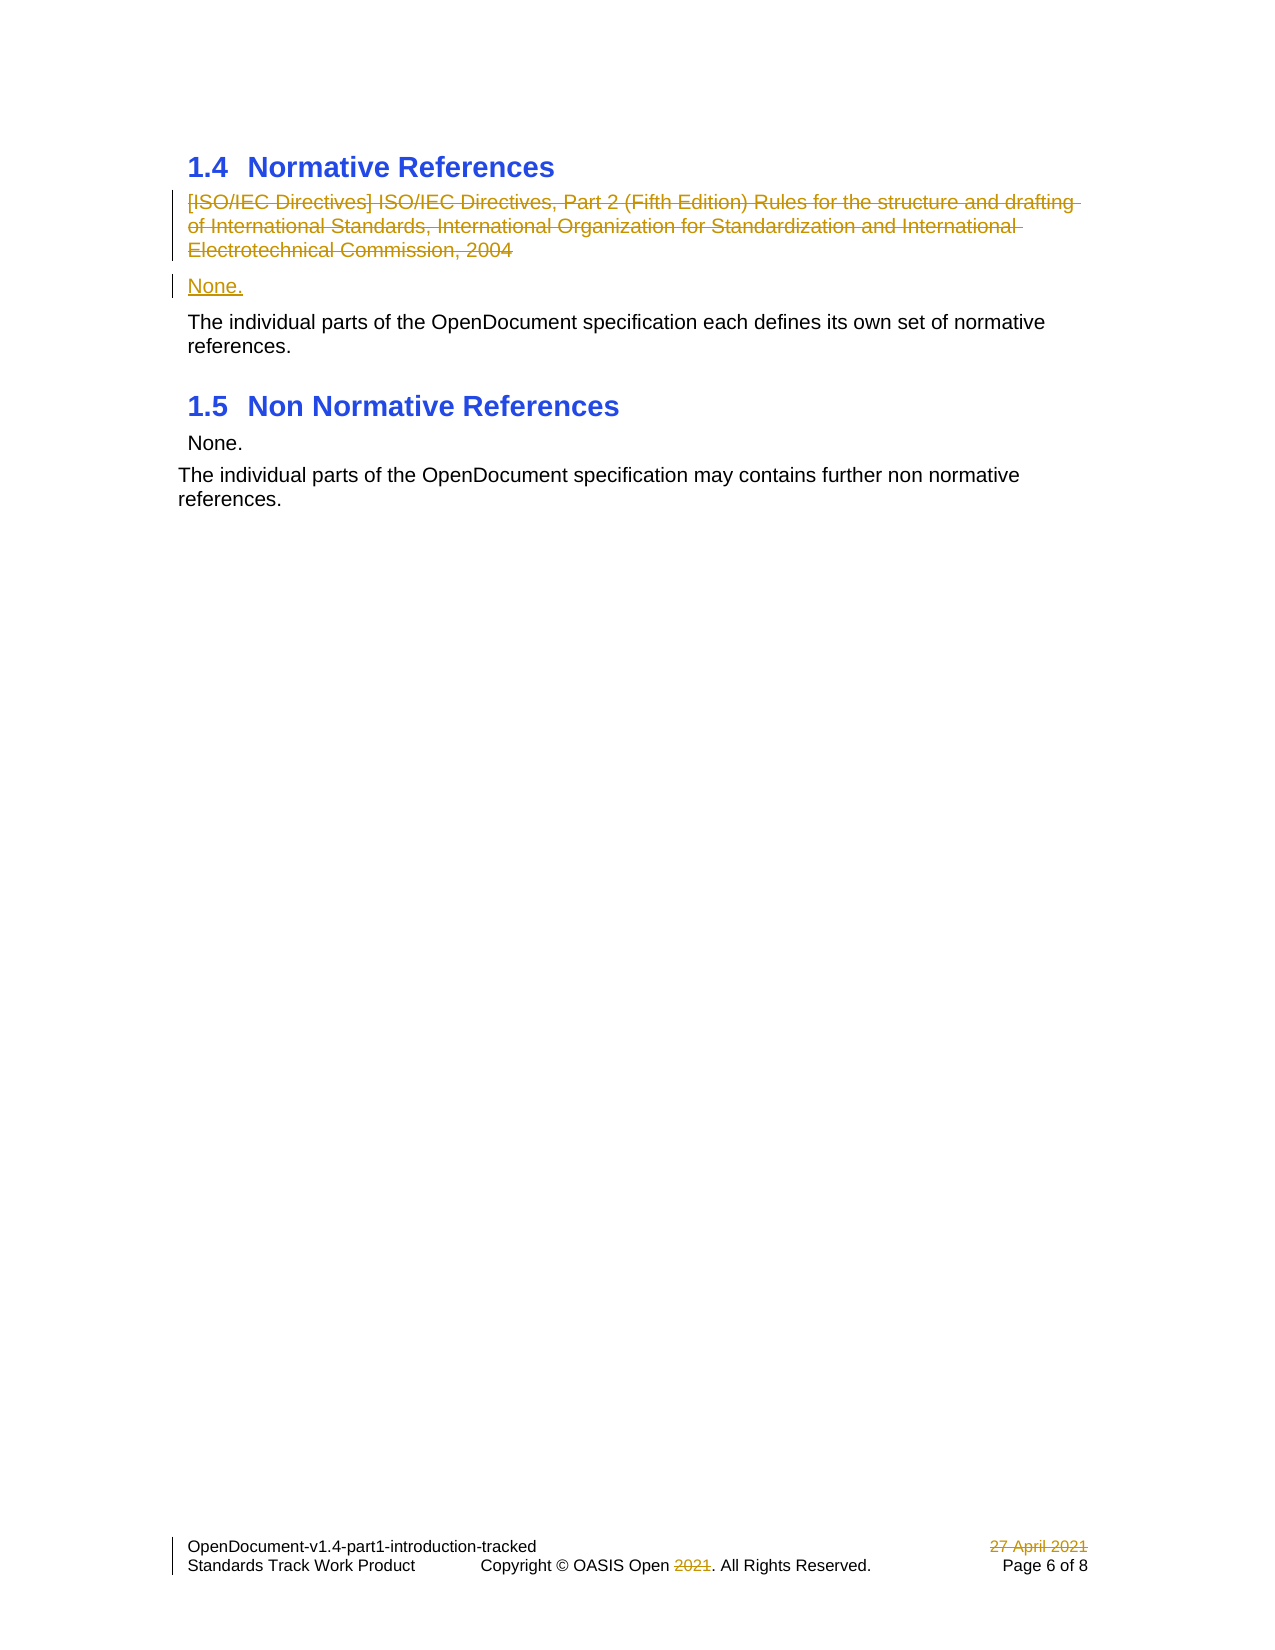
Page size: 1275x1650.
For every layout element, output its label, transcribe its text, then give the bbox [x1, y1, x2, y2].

subtitle Non Normative References [187, 388, 1088, 422]
text The individual parts of the OpenDocument specification may contains further non normative references. [178, 463, 1088, 511]
subtitle Normative References [187, 150, 1088, 183]
text None. [187, 189, 1088, 261]
text None. [187, 430, 1088, 454]
text The individual parts of the OpenDocument specification each defines its own set of normative references. [187, 309, 1088, 357]
